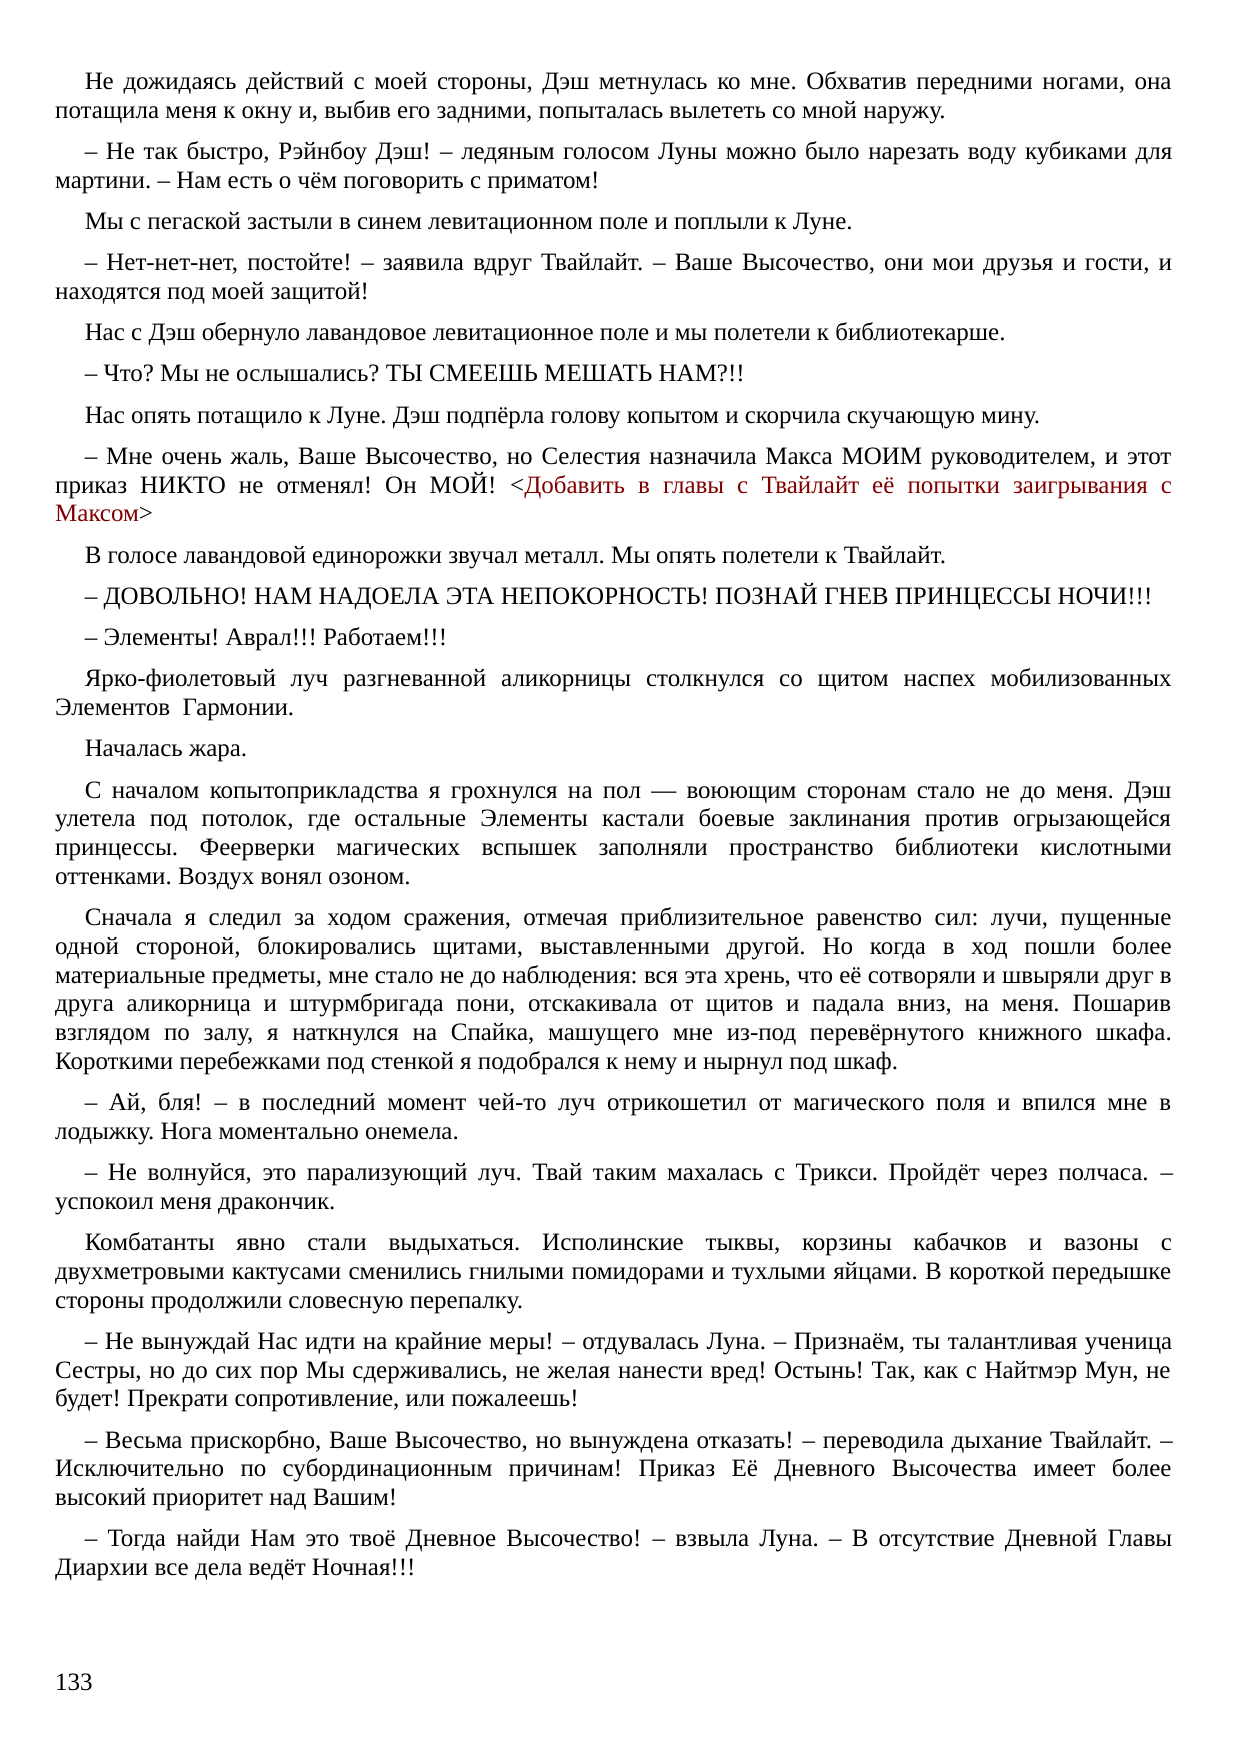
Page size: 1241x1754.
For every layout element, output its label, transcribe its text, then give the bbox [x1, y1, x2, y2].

text – Нет-нет-нет, постойте! – заявила вдруг Твайлайт. – Ваше Высочество, они мои друзья и гости, и находятся под моей защитой! [55, 247, 1173, 305]
text Не дожидаясь действий с моей стороны, Дэш метнулась ко мне. Обхватив передними ногами, она потащила меня к окну и, выбив его задними, попыталась вылететь со мной наружу. [55, 66, 1173, 123]
text – ДОВОЛЬНО! НАМ НАДОЕЛА ЭТА НЕПОКОРНОСТЬ! ПОЗНАЙ ГНЕВ ПРИНЦЕССЫ НОЧИ!!! [55, 581, 1173, 610]
text – Мне очень жаль, Ваше Высочество, но Селестия назначила Макса МОИМ руководителем, и этот приказ НИКТО не отменял! Он МОЙ! <Добавить в главы с Твайлайт её попытки заигрывания с Максом> [55, 441, 1173, 527]
text Началась жара. [55, 733, 1173, 762]
text Нас опять потащило к Луне. Дэш подпёрла голову копытом и скорчила скучающую мину. [55, 400, 1173, 428]
text – Тогда найди Нам это твоё Дневное Высочество! – взвыла Луна. – В отсутствие Дневной Главы Диархии все дела ведёт Ночная!!! [55, 1523, 1173, 1581]
text – Ай, бля! – в последний момент чей-то луч отрикошетил от магического поля и впился мне в лодыжку. Нога моментально онемела. [55, 1087, 1173, 1145]
text – Что? Мы не ослышались? ТЫ СМЕЕШЬ МЕШАТЬ НАМ?!! [55, 358, 1173, 387]
text В голосе лавандовой единорожки звучал металл. Мы опять полетели к Твайлайт. [55, 540, 1173, 568]
text С началом копытоприкладства я грохнулся на пол — воюющим сторонам стало не до меня. Дэш улетела под потолок, где остальные Элементы кастали боевые заклинания против огрызающейся принцессы. Феерверки магических вспышек заполняли пространство библиотеки кислотными оттенками. Воздух вонял озоном. [55, 775, 1173, 890]
text Нас с Дэш обернуло лавандовое левитационное поле и мы полетели к библиотекарше. [55, 317, 1173, 346]
text – Не так быстро, Рэйнбоу Дэш! – ледяным голосом Луны можно было нарезать воду кубиками для мартини. – Нам есть о чём поговорить с приматом! [55, 136, 1173, 193]
text – Элементы! Аврал!!! Работаем!!! [55, 622, 1173, 651]
text Мы с пегаской застыли в синем левитационном поле и поплыли к Луне. [55, 206, 1173, 235]
text – Не вынуждай Нас идти на крайние меры! – отдувалась Луна. – Признаём, ты талантливая ученица Сестры, но до сих пор Мы сдерживались, не желая нанести вред! Остынь! Так, как с Найтмэр Мун, не будет! Прекрати сопротивление, или пожалеешь! [55, 1326, 1173, 1412]
text – Не волнуйся, это парализующий луч. Твай таким махалась с Трикси. Пройдёт через полчаса. – успокоил меня дракончик. [55, 1157, 1173, 1215]
text Сначала я следил за ходом сражения, отмечая приблизительное равенство сил: лучи, пущенные одной стороной, блокировались щитами, выставленными другой. Но когда в ход пошли более материальные предметы, мне стало не до наблюдения: вся эта хрень, что её сотворяли и швыряли друг в друга аликорница и штурмбригада пони, отскакивала от щитов и падала вниз, на меня. Пошарив взглядом по залу, я наткнулся на Спайка, машущего мне из-под перевёрнутого книжного шкафа. Короткими перебежками под стенкой я подобрался к нему и нырнул под шкаф. [55, 902, 1173, 1075]
text – Весьма прискорбно, Ваше Высочество, но вынуждена отказать! – переводила дыхание Твайлайт. – Исключительно по субординационным причинам! Приказ Её Дневного Высочества имеет более высокий приоритет над Вашим! [55, 1425, 1173, 1511]
text Ярко-фиолетовый луч разгневанной аликорницы столкнулся со щитом наспех мобилизованных Элементов Гармонии. [55, 663, 1173, 721]
text Комбатанты явно стали выдыхаться. Исполинские тыквы, корзины кабачков и вазоны с двухметровыми кактусами сменились гнилыми помидорами и тухлыми яйцами. В короткой передышке стороны продолжили словесную перепалку. [55, 1227, 1173, 1313]
